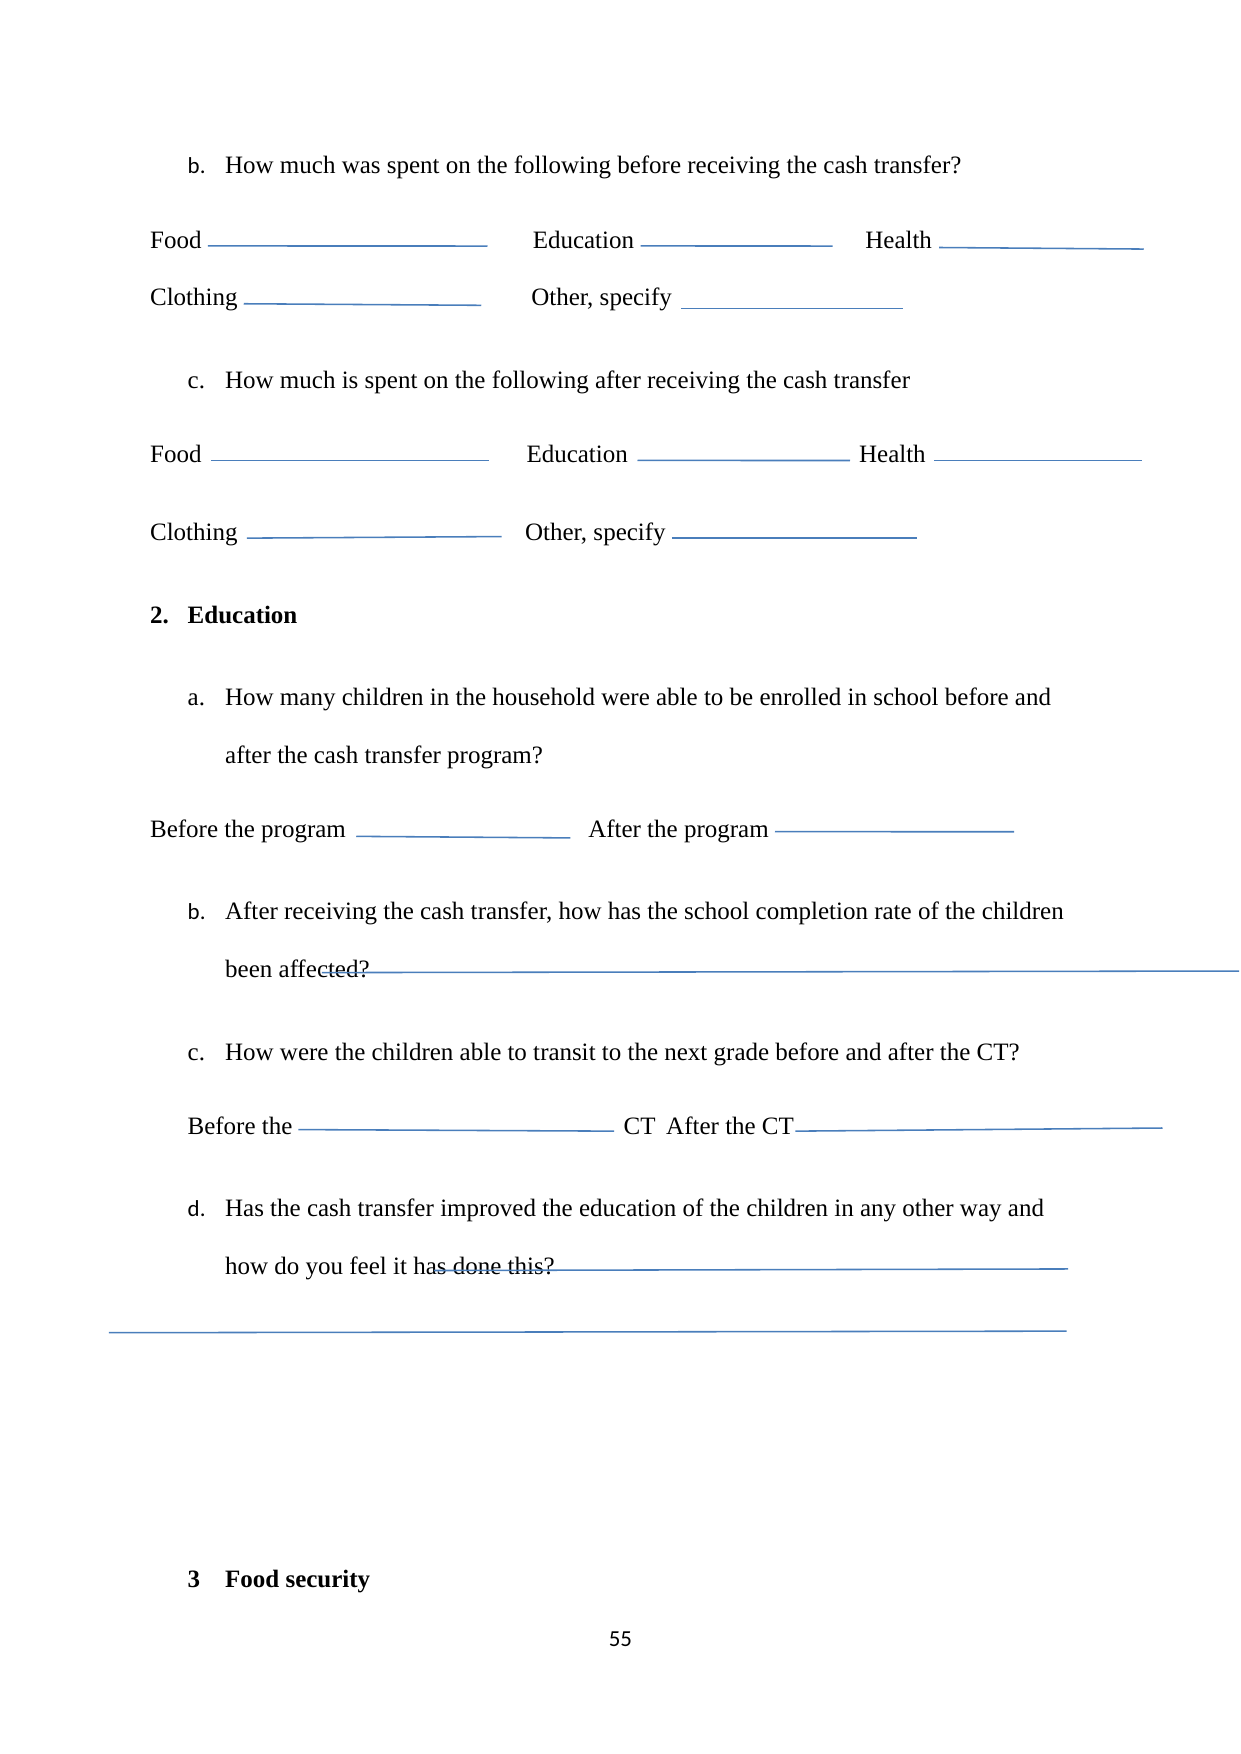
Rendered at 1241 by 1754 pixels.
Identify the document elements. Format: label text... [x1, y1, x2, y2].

list Has the cash transfer improved the education of the children in any other way and how do you feel it has done this? [187, 1193, 1090, 1280]
list How much was spent on the following before receiving the cash transfer? [187, 150, 1090, 179]
list How were the children able to transit to the next grade before and after the CT? [187, 1037, 1090, 1066]
list Education [150, 600, 1090, 628]
list After receiving the cash transfer, how has the school completion rate of the children been affected? [187, 896, 1090, 983]
text Clothing Other, specify [150, 517, 1090, 546]
text Before the program After the program [150, 814, 1090, 843]
list How much is spent on the following after receiving the cash transfer [187, 365, 1090, 393]
text Food Education Health Clothing Other, specify [150, 225, 1090, 311]
list How many children in the household were able to be enrolled in school before and after the cash transfer program? [187, 682, 1090, 768]
text Before the CT After the CT [187, 1111, 1090, 1140]
text Food Education Health [150, 439, 1090, 468]
list Food security [187, 1564, 1090, 1593]
